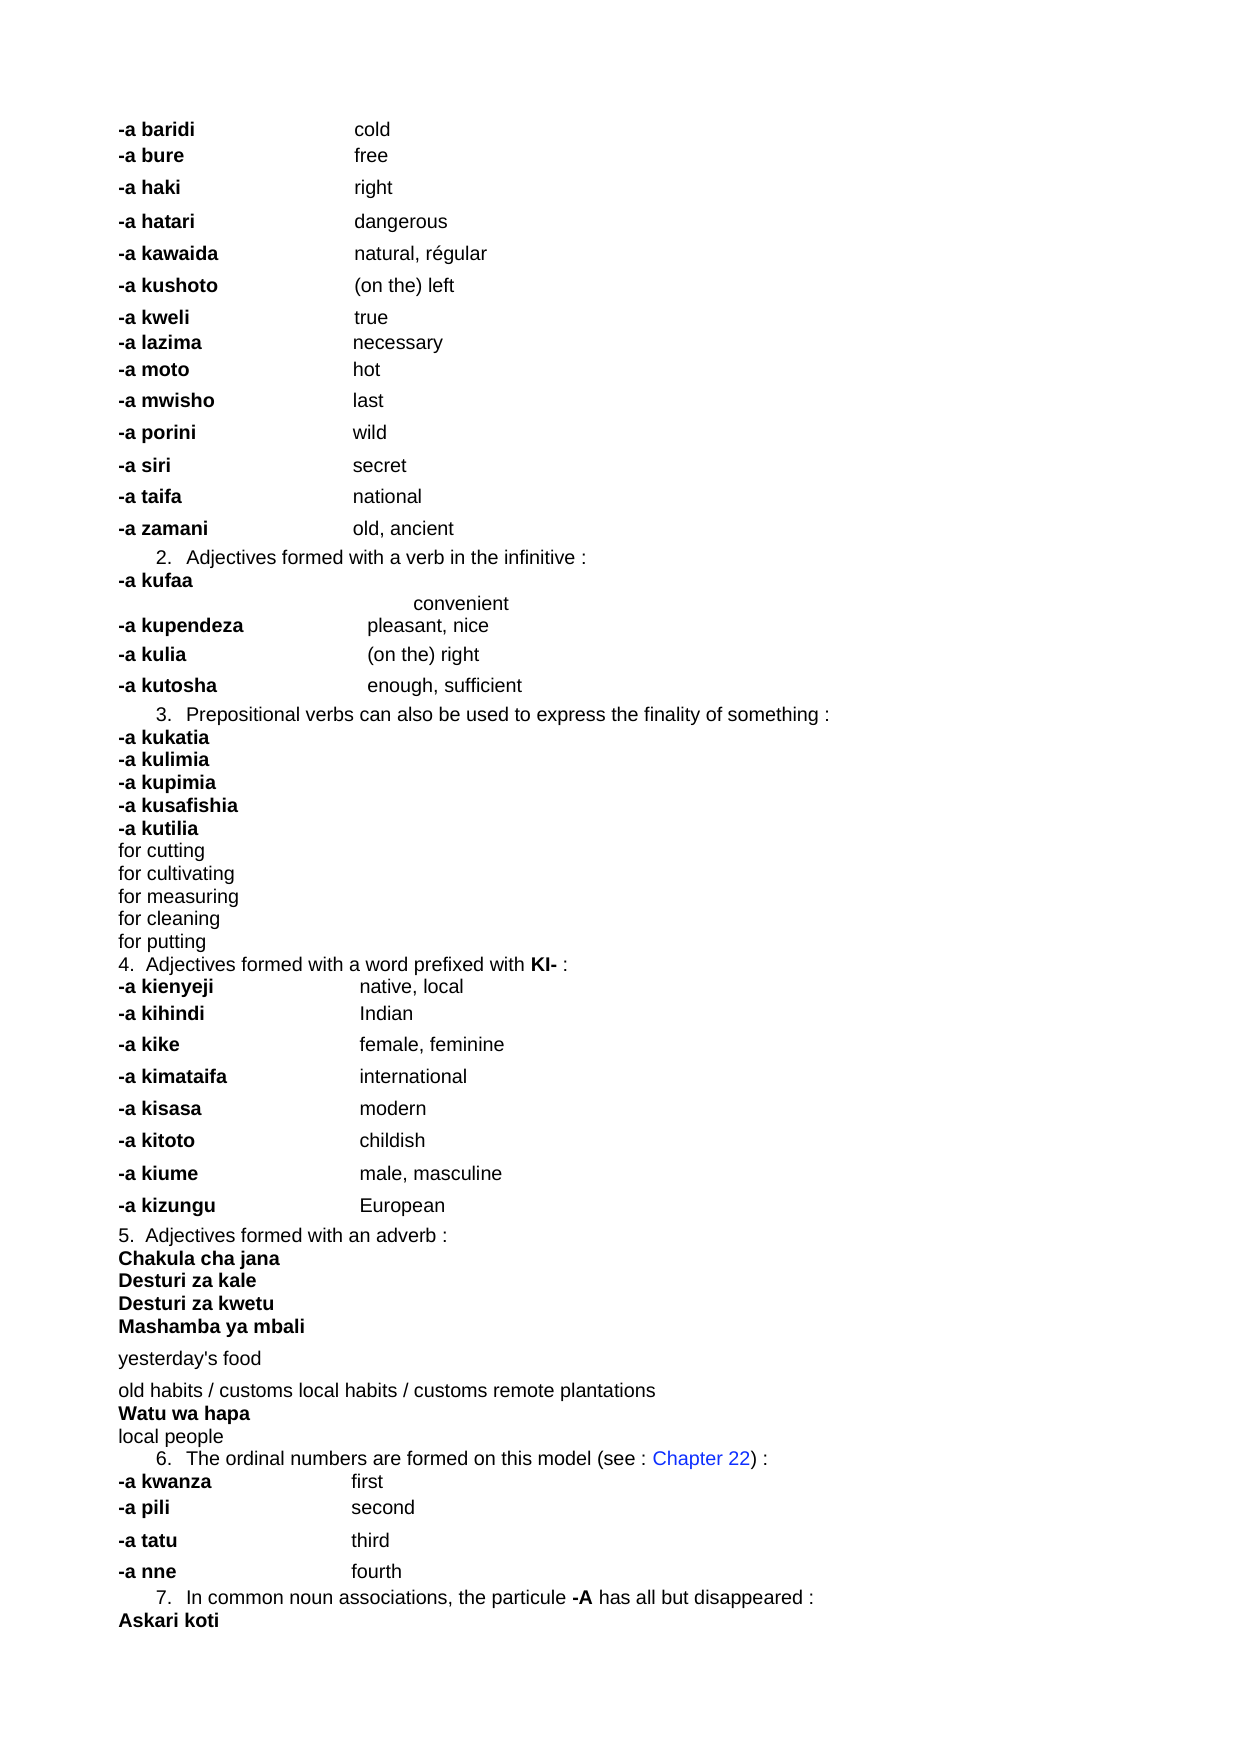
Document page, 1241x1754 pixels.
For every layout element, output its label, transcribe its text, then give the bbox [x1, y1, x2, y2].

table_cell fourth [314, 1560, 481, 1586]
table_cell -a nne [118, 1560, 314, 1586]
text for cultivating [118, 862, 1122, 884]
table_cell -a kulia [118, 643, 329, 674]
table_cell right [317, 176, 551, 210]
table_cell -a mwisho [118, 389, 315, 421]
table_cell male, masculine [322, 1162, 562, 1194]
table_cell national [315, 485, 518, 517]
table_cell -a kweli [118, 306, 317, 331]
text -a kulimia [118, 748, 1122, 771]
table_cell European [322, 1194, 562, 1224]
table_cell enough, sufficient [330, 674, 572, 703]
text Desturi za kale [118, 1269, 1122, 1292]
table_cell -a porini [118, 421, 315, 454]
table_cell -a kisasa [118, 1097, 322, 1129]
text Desturi za kwetu [118, 1292, 1122, 1314]
table_cell (on the) right [330, 643, 572, 674]
table_cell -a bure [118, 144, 317, 176]
table_cell hot [315, 358, 518, 389]
table_cell -a pili [118, 1496, 314, 1528]
table_header necessary [315, 331, 518, 358]
table_cell -a kizungu [118, 1194, 322, 1224]
list Adjectives formed with a verb in the infinitive : [172, 546, 1122, 569]
table_cell secret [315, 454, 518, 485]
table_cell -a hatari [118, 210, 317, 242]
list Adjectives formed with a word prefixed with KI- : [135, 953, 1122, 975]
text -a kutilia [118, 816, 1122, 839]
table_cell -a kihindi [118, 1002, 322, 1033]
table_cell international [322, 1065, 562, 1097]
table_cell female, feminine [322, 1033, 562, 1065]
table_cell -a moto [118, 358, 315, 389]
table_cell third [314, 1529, 481, 1560]
text for putting [118, 930, 1122, 953]
text old habits / customs local habits / customs remote plantations [118, 1369, 1122, 1402]
table_cell -a kiume [118, 1162, 322, 1194]
text for cleaning [118, 907, 1122, 930]
text -a kupimia [118, 771, 1122, 794]
list Prepositional verbs can also be used to express the finality of something : [172, 703, 1122, 726]
table_header -a kienyeji [118, 975, 322, 1002]
list Adjectives formed with an adverb : [135, 1224, 1122, 1246]
table_cell modern [322, 1097, 562, 1129]
table_cell -a kushoto [118, 274, 317, 306]
table_cell -a kimataifa [118, 1065, 322, 1097]
text Watu wa hapa [118, 1402, 1122, 1424]
text -a kusafishia [118, 794, 1122, 816]
table_cell Indian [322, 1002, 562, 1033]
table_cell -a taifa [118, 485, 315, 517]
text local people [118, 1424, 1122, 1447]
table_cell -a siri [118, 454, 315, 485]
table_cell -a tatu [118, 1529, 314, 1560]
text convenient [413, 592, 1122, 614]
table_cell old, ancient [315, 517, 518, 546]
text for measuring [118, 884, 1122, 907]
text -a kukatia [118, 726, 1122, 748]
table_cell -a haki [118, 176, 317, 210]
table_cell free [317, 144, 551, 176]
table_header -a kupendeza [118, 614, 329, 642]
table_cell wild [315, 421, 518, 454]
table_header native, local [322, 975, 562, 1002]
table_header first [314, 1470, 481, 1496]
table_header -a kwanza [118, 1470, 314, 1496]
table_cell childish [322, 1129, 562, 1162]
table_cell natural, régular [317, 242, 551, 274]
table_header cold [317, 118, 551, 144]
text for cutting [118, 839, 1122, 862]
text -a kufaa [118, 569, 1122, 592]
table_cell -a kawaida [118, 242, 317, 274]
table_cell -a kitoto [118, 1129, 322, 1162]
table_cell true [317, 306, 551, 331]
table_header -a baridi [118, 118, 317, 144]
table_cell -a zamani [118, 517, 315, 546]
table_cell -a kutosha [118, 674, 329, 703]
table_cell (on the) left [317, 274, 551, 306]
list In common noun associations, the particule -A has all but disappeared : [172, 1586, 1122, 1609]
table_header -a lazima [118, 331, 315, 358]
text Chakula cha jana [118, 1246, 1122, 1269]
text Askari koti [118, 1609, 1122, 1631]
table_cell -a kike [118, 1033, 322, 1065]
text yesterday's food [118, 1337, 1122, 1369]
table_cell dangerous [317, 210, 551, 242]
table_header pleasant, nice [330, 614, 572, 642]
table_cell last [315, 389, 518, 421]
text Mashamba ya mbali [118, 1314, 1122, 1337]
table_cell second [314, 1496, 481, 1528]
list The ordinal numbers are formed on this model (see : Chapter 22) : [172, 1447, 1122, 1470]
